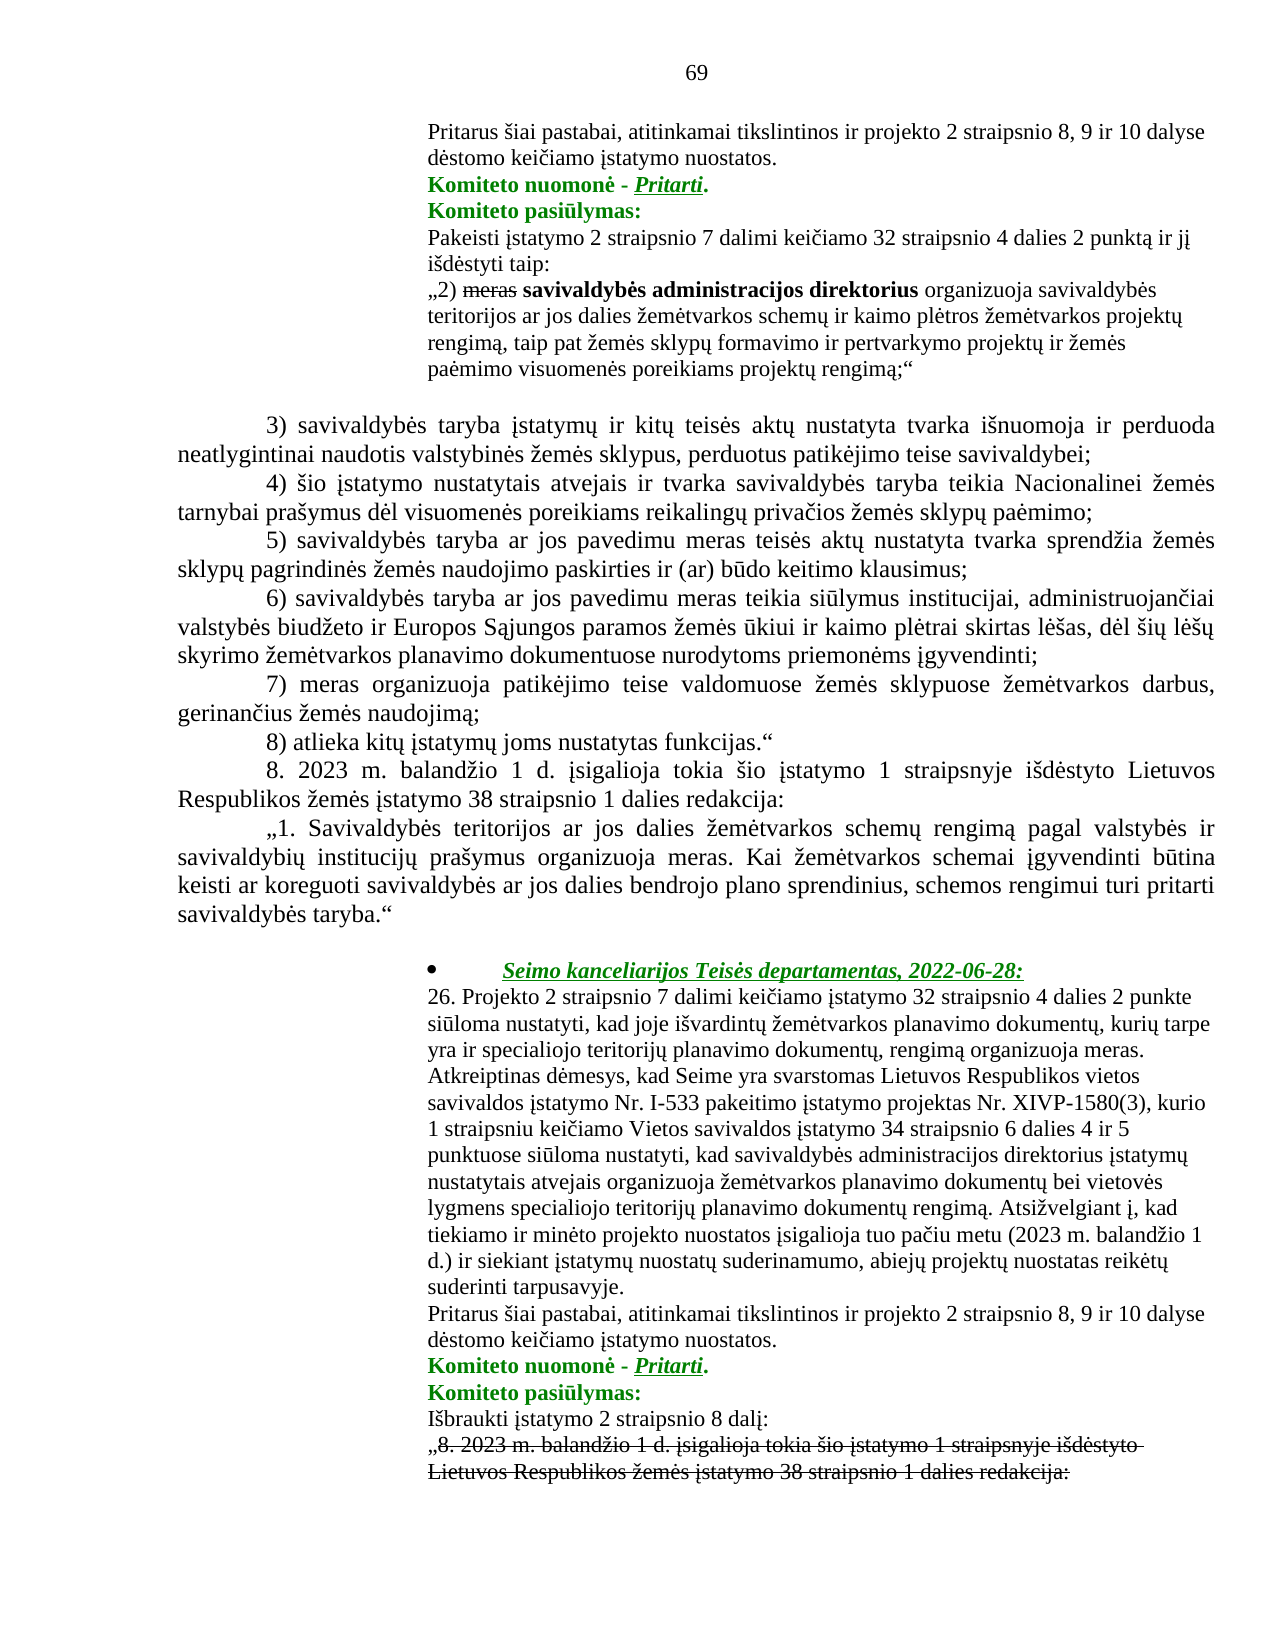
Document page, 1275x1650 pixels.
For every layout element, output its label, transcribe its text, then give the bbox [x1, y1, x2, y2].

text Pakeisti įstatymo 2 straipsnio 7 dalimi keičiamo 32 straipsnio 4 dalies 2 punktą ir jį išdėstyti taip: [427, 223, 1216, 276]
text 7) meras organizuoja patikėjimo teise valdomuose žemės sklypuose žemėtvarkos darbus, gerinančius žemės naudojimą; [177, 669, 1216, 727]
text Pritarus šiai pastabai, atitinkamai tikslintinos ir projekto 2 straipsnio 8, 9 ir 10 dalyse dėstomo keičiamo įstatymo nuostatos. [427, 118, 1216, 171]
text „8. 2023 m. balandžio 1 d. įsigalioja tokia šio įstatymo 1 straipsnyje išdėstyto Lietuvos Respublikos žemės įstatymo 38 straipsnio 1 dalies redakcija: [427, 1431, 1216, 1484]
text Išbraukti įstatymo 2 straipsnio 8 dalį: [427, 1405, 1216, 1431]
text 8. 2023 m. balandžio 1 d. įsigalioja tokia šio įstatymo 1 straipsnyje išdėstyto Lietuvos Respublikos žemės įstatymo 38 straipsnio 1 dalies redakcija: [177, 755, 1216, 813]
text Pritarus šiai pastabai, atitinkamai tikslintinos ir projekto 2 straipsnio 8, 9 ir 10 dalyse dėstomo keičiamo įstatymo nuostatos. [427, 1300, 1216, 1352]
text „1. Savivaldybės teritorijos ar jos dalies žemėtvarkos schemų rengimą pagal valstybės ir savivaldybių institucijų prašymus organizuoja meras. Kai žemėtvarkos schemai įgyvendinti būtina keisti ar koreguoti savivaldybės ar jos dalies bendrojo plano sprendinius, schemos rengimui turi pritarti savivaldybės taryba.“ [177, 813, 1216, 928]
text Komiteto nuomonė - Pritarti. [427, 1352, 1216, 1379]
text 3) savivaldybės taryba įstatymų ir kitų teisės aktų nustatyta tvarka išnuomoja ir perduoda neatlygintinai naudotis valstybinės žemės sklypus, perduotus patikėjimo teise savivaldybei; [177, 410, 1216, 468]
text 5) savivaldybės taryba ar jos pavedimu meras teisės aktų nustatyta tvarka sprendžia žemės sklypų pagrindinės žemės naudojimo paskirties ir (ar) būdo keitimo klausimus; [177, 525, 1216, 583]
text Komiteto pasiūlymas: [427, 1379, 1216, 1405]
text 8) atlieka kitų įstatymų joms nustatytas funkcijas.“ [177, 727, 1216, 755]
list Seimo kanceliarijos Teisės departamentas, 2022-06-28: [427, 957, 1216, 983]
text Komiteto nuomonė - Pritarti. [427, 171, 1216, 197]
text „2) meras savivaldybės administracijos direktorius organizuoja savivaldybės teritorijos ar jos dalies žemėtvarkos schemų ir kaimo plėtros žemėtvarkos projektų rengimą, taip pat žemės sklypų formavimo ir pertvarkymo projektų ir žemės paėmimo visuomenės poreikiams projektų rengimą;“ [427, 276, 1216, 382]
text 26. Projekto 2 straipsnio 7 dalimi keičiamo įstatymo 32 straipsnio 4 dalies 2 punkte siūloma nustatyti, kad joje išvardintų žemėtvarkos planavimo dokumentų, kurių tarpe yra ir specialiojo teritorijų planavimo dokumentų, rengimą organizuoja meras. Atkreiptinas dėmesys, kad Seime yra svarstomas Lietuvos Respublikos vietos savivaldos įstatymo Nr. I-533 pakeitimo įstatymo projektas Nr. XIVP-1580(3), kurio 1 straipsniu keičiamo Vietos savivaldos įstatymo 34 straipsnio 6 dalies 4 ir 5 punktuose siūloma nustatyti, kad savivaldybės administracijos direktorius įstatymų nustatytais atvejais organizuoja žemėtvarkos planavimo dokumentų bei vietovės lygmens specialiojo teritorijų planavimo dokumentų rengimą. Atsižvelgiant į, kad tiekiamo ir minėto projekto nuostatos įsigalioja tuo pačiu metu (2023 m. balandžio 1 d.) ir siekiant įstatymų nuostatų suderinamumo, abiejų projektų nuostatas reikėtų suderinti tarpusavyje. [427, 983, 1216, 1300]
text Komiteto pasiūlymas: [427, 197, 1216, 223]
text 4) šio įstatymo nustatytais atvejais ir tvarka savivaldybės taryba teikia Nacionalinei žemės tarnybai prašymus dėl visuomenės poreikiams reikalingų privačios žemės sklypų paėmimo; [177, 468, 1216, 525]
text 6) savivaldybės taryba ar jos pavedimu meras teikia siūlymus institucijai, administruojančiai valstybės biudžeto ir Europos Sąjungos paramos žemės ūkiui ir kaimo plėtrai skirtas lėšas, dėl šių lėšų skyrimo žemėtvarkos planavimo dokumentuose nurodytoms priemonėms įgyvendinti; [177, 583, 1216, 669]
